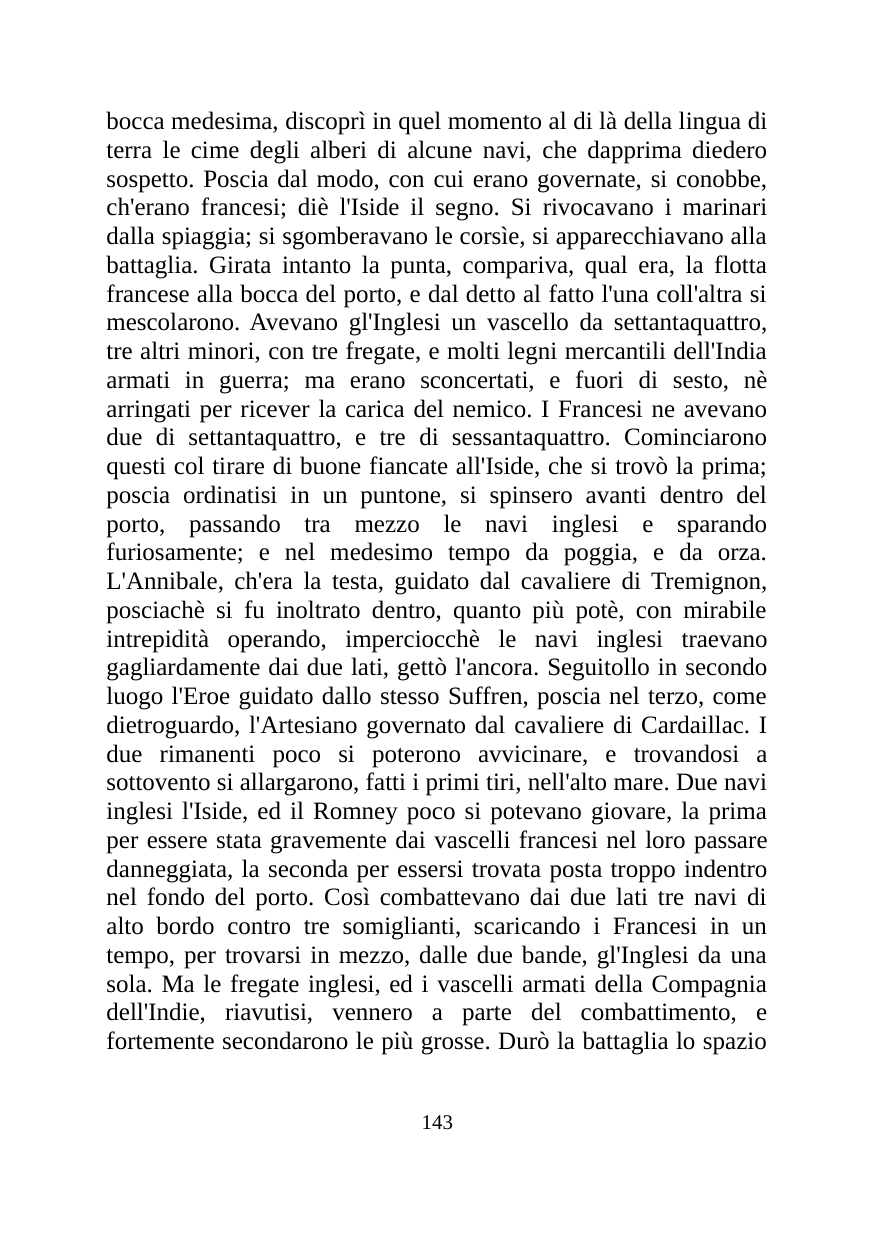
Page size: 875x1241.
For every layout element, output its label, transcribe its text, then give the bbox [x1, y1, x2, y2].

text bocca medesima, discoprì in quel momento al di là della lingua di terra le cime degli alberi di alcune navi, che dapprima diedero sospetto. Poscia dal modo, con cui erano governate, si conobbe, ch'erano francesi; diè l'Iside il segno. Si rivocavano i marinari dalla spiaggia; si sgomberavano le corsìe, si apparecchiavano alla battaglia. Girata intanto la punta, compariva, qual era, la flotta francese alla bocca del porto, e dal detto al fatto l'una coll'altra si mescolarono. Avevano gl'Inglesi un vascello da settantaquattro, tre altri minori, con tre fregate, e molti legni mercantili dell'India armati in guerra; ma erano sconcertati, e fuori di sesto, nè arringati per ricever la carica del nemico. I Francesi ne avevano due di settantaquattro, e tre di sessantaquattro. Cominciarono questi col tirare di buone fiancate all'Iside, che si trovò la prima; poscia ordinatisi in un puntone, si spinsero avanti dentro del porto, passando tra mezzo le navi inglesi e sparando furiosamente; e nel medesimo tempo da poggia, e da orza. L'Annibale, ch'era la testa, guidato dal cavaliere di Tremignon, posciachè si fu inoltrato dentro, quanto più potè, con mirabile intrepidità operando, imperciocchè le navi inglesi traevano gagliardamente dai due lati, gettò l'ancora. Seguitollo in secondo luogo l'Eroe guidato dallo stesso Suffren, poscia nel terzo, come dietroguardo, l'Artesiano governato dal cavaliere di Cardaillac. I due rimanenti poco si poterono avvicinare, e trovandosi a sottovento si allargarono, fatti i primi tiri, nell'alto mare. Due navi inglesi l'Iside, ed il Romney poco si potevano giovare, la prima per essere stata gravemente dai vascelli francesi nel loro passare danneggiata, la seconda per essersi trovata posta troppo indentro nel fondo del porto. Così combattevano dai due lati tre navi di alto bordo contro tre somiglianti, scaricando i Francesi in un tempo, per trovarsi in mezzo, dalle due bande, gl'Inglesi da una sola. Ma le fregate inglesi, ed i vascelli armati della Compagnia dell'Indie, riavutisi, vennero a parte del combattimento, e fortemente secondarono le più grosse. Durò la battaglia lo spazio [106, 106, 768, 1055]
